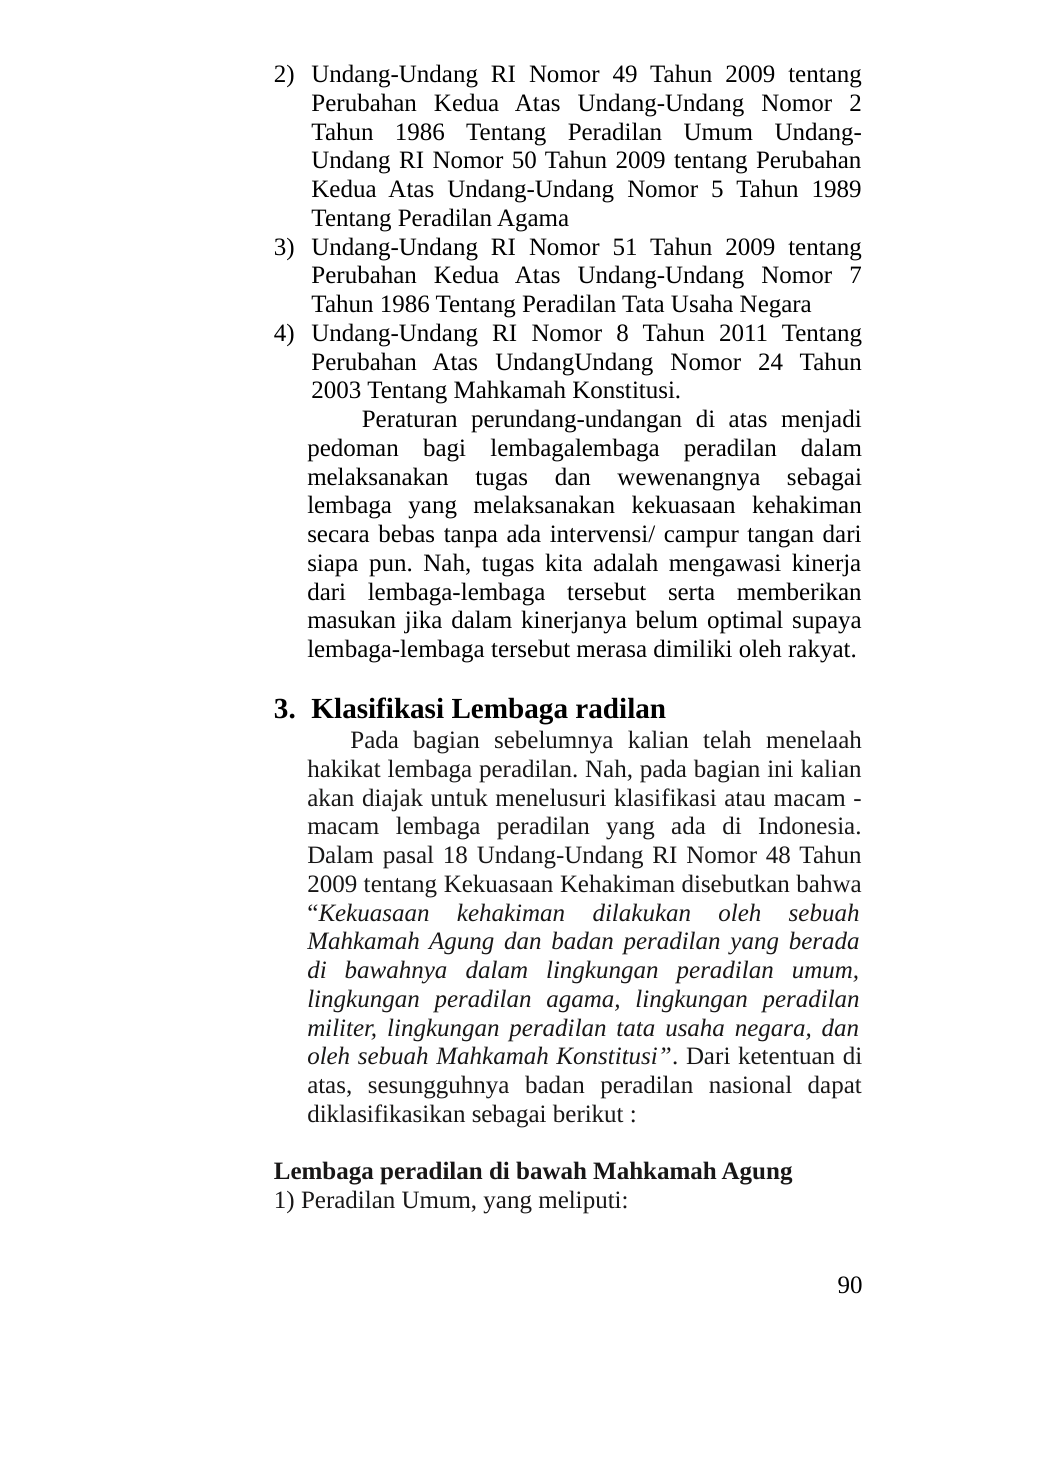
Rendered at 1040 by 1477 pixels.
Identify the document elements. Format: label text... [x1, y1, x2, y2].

list Klasifikasi Lembaga radilan [274, 692, 862, 725]
list Lembaga peradilan di bawah Mahkamah Agung [236, 1156, 857, 1185]
text Peraturan perundang-undangan di atas menjadi pedoman bagi lembagalembaga peradilan dalam melaksanakan tugas dan wewenangnya sebagai lembaga yang melaksanakan kekuasaan kehakiman secara bebas tanpa ada intervensi/ campur tangan dari siapa pun. Nah, tugas kita adalah mengawasi kinerja dari lembaga-lembaga tersebut serta memberikan masukan jika dalam kinerjanya belum optimal supaya lembaga-lembaga tersebut merasa dimiliki oleh rakyat. [307, 404, 862, 663]
text Pada bagian sebelumnya kalian telah menelaah hakikat lembaga peradilan. Nah, pada bagian ini kalian akan diajak untuk menelusuri klasifikasi atau macam - macam lembaga peradilan yang ada di Indonesia. Dalam pasal 18 Undang-Undang RI Nomor 48 Tahun 2009 tentang Kekuasaan Kehakiman disebutkan bahwa “Kekuasaan kehakiman dilakukan oleh sebuah Mahkamah Agung dan badan peradilan yang berada di bawahnya dalam lingkungan peradilan umum, lingkungan peradilan agama, lingkungan peradilan militer, lingkungan peradilan tata usaha negara, dan oleh sebuah Mahkamah Konstitusi”. Dari ketentuan di atas, sesungguhnya badan peradilan nasional dapat diklasifikasikan sebagai berikut : [307, 725, 862, 1128]
text 1) Peradilan Umum, yang meliputi: [274, 1185, 857, 1214]
list Undang-Undang RI Nomor 51 Tahun 2009 tentang Perubahan Kedua Atas Undang-Undang Nomor 7 Tahun 1986 Tentang Peradilan Tata Usaha Negara [274, 232, 862, 318]
list Undang-Undang RI Nomor 8 Tahun 2011 Tentang Perubahan Atas UndangUndang Nomor 24 Tahun 2003 Tentang Mahkamah Konstitusi. [274, 318, 862, 404]
list Undang-Undang RI Nomor 49 Tahun 2009 tentang Perubahan Kedua Atas Undang-Undang Nomor 2 Tahun 1986 Tentang Peradilan Umum Undang-Undang RI Nomor 50 Tahun 2009 tentang Perubahan Kedua Atas Undang-Undang Nomor 5 Tahun 1989 Tentang Peradilan Agama [274, 59, 862, 232]
